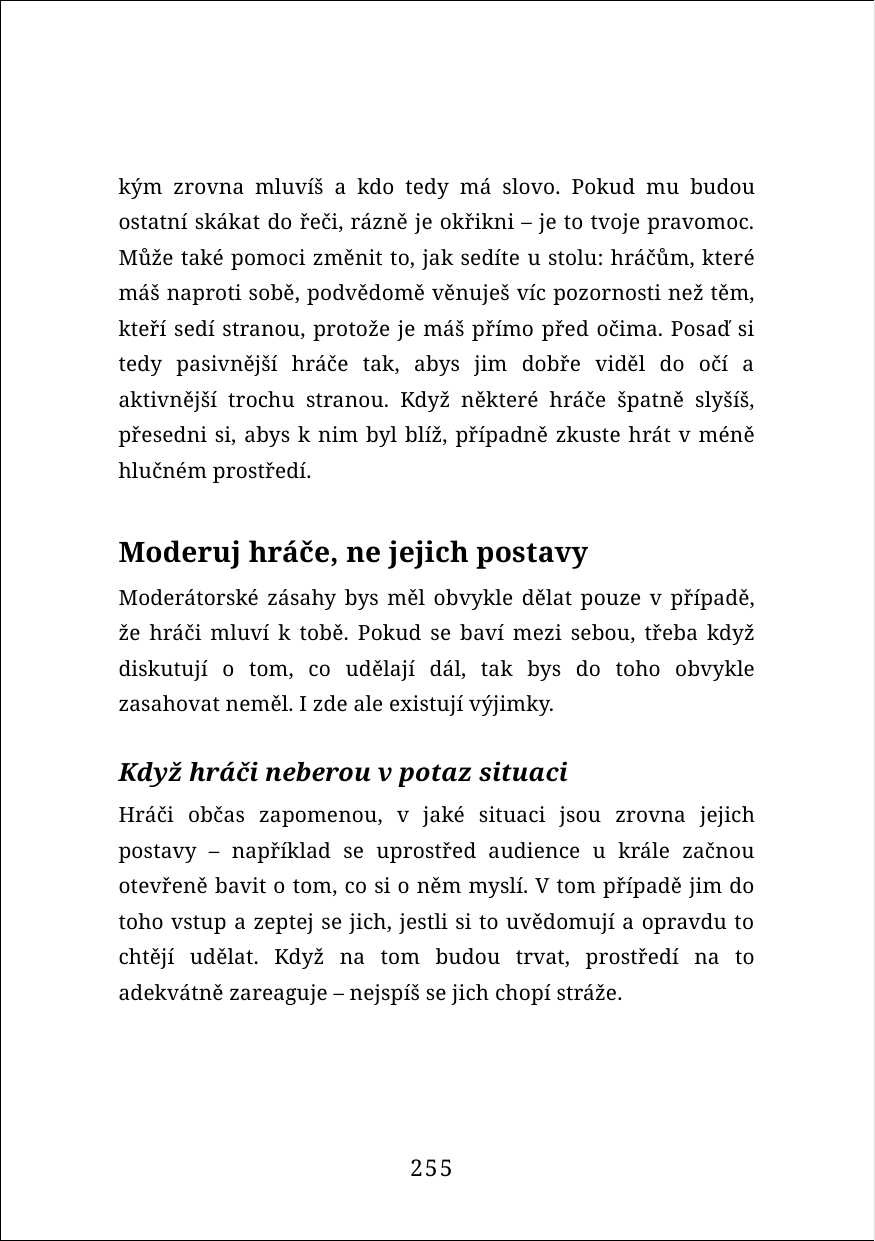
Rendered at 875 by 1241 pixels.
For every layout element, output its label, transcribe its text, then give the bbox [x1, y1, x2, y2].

subtitle Když hráči neberou v potaz situaci [118, 754, 756, 788]
text Moderátorské zásahy bys měl obvykle dělat pouze v případě, že hráči mluví k tobě. Pokud se baví mezi sebou, třeba když diskutují o tom, co udělají dál, tak bys do toho obvykle zasahovat neměl. I zde ale existují výjimky. [118, 583, 756, 718]
subtitle Moderuj hráče, ne jejich postavy [118, 533, 756, 571]
text Hráči občas zapomenou, v jaké situaci jsou zrovna jejich postavy – například se uprostřed audience u krále začnou otevřeně bavit o tom, co si o něm myslí. V tom případě jim do toho vstup a zeptej se jich, jestli si to uvědomují a opravdu to chtějí udělat. Když na tom budou trvat, prostředí na to adekvátně zareaguje – nejspíš se jich chopí stráže. [118, 800, 756, 1006]
text kým zrovna mluvíš a kdo tedy má slovo. Pokud mu budou ostatní skákat do řeči, rázně je okřikni – je to tvoje pravomoc. Může také pomoci změnit to, jak sedíte u stolu: hráčům, které máš naproti sobě, podvědomě věnuješ víc pozornosti než těm, kteří sedí stranou, protože je máš přímo před očima. Posaď si tedy pasivnější hráče tak, abys jim dobře viděl do očí a aktivnější trochu stranou. Když některé hráče špatně slyšíš, přesedni si, abys k nim byl blíž, případně zkuste hrát v méně hlučném prostředí. [118, 172, 756, 484]
